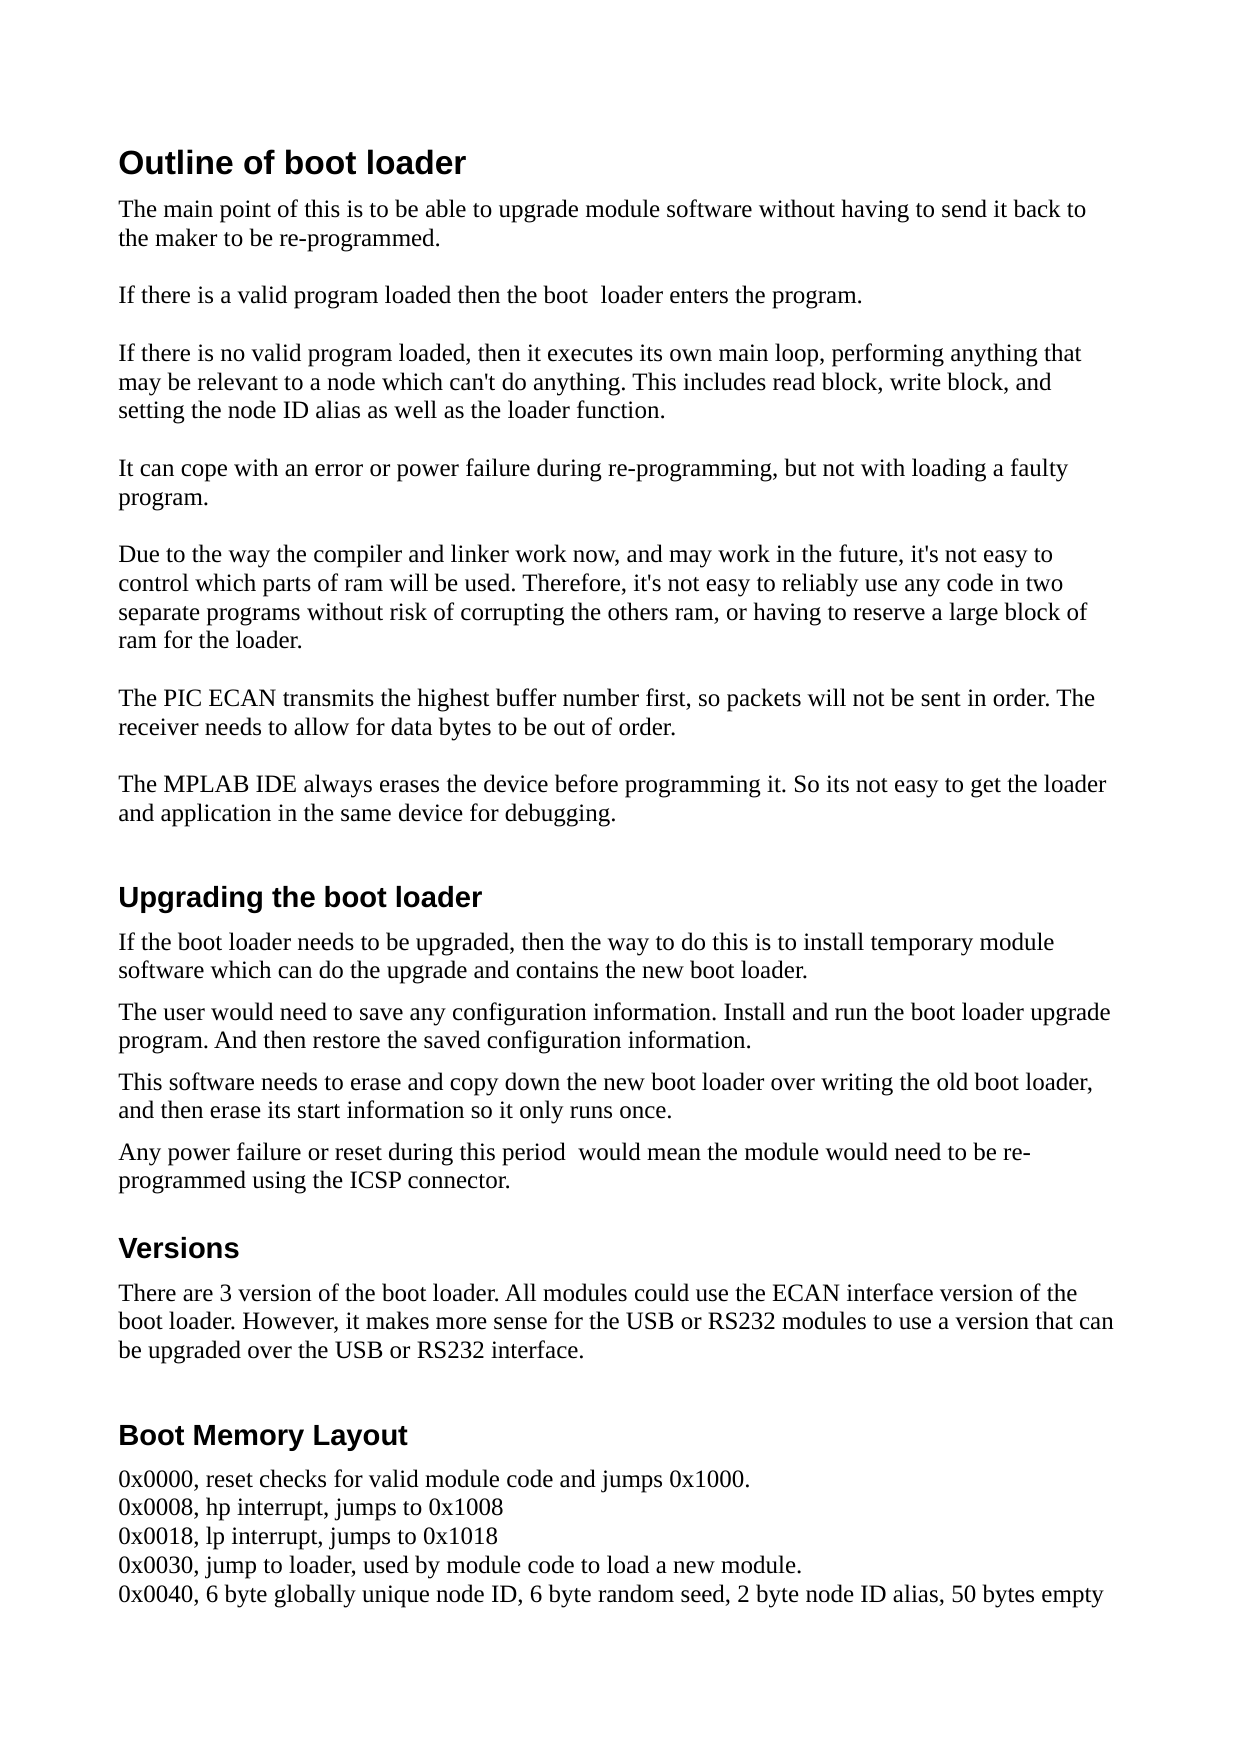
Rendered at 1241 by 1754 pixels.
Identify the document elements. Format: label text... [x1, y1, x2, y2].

text 0x0008, hp interrupt, jumps to 0x1008 [118, 1492, 1122, 1521]
text There are 3 version of the boot loader. All modules could use the ECAN interface version of the boot loader. However, it makes more sense for the USB or RS232 modules to use a version that can be upgraded over the USB or RS232 interface. [118, 1278, 1122, 1364]
text The main point of this is to be able to upgrade module software without having to send it back to the maker to be re-programmed. [118, 194, 1122, 252]
text If there is a valid program loaded then the boot loader enters the program. [118, 281, 1122, 309]
text 0x0040, 6 byte globally unique node ID, 6 byte random seed, 2 byte node ID alias, 50 bytes empty [118, 1579, 1122, 1607]
text The user would need to save any configuration information. Install and run the boot loader upgrade program. And then restore the saved configuration information. [118, 997, 1122, 1054]
text Any power failure or reset during this period would mean the module would need to be re-programmed using the ICSP connector. [118, 1137, 1122, 1194]
subtitle Boot Memory Layout [118, 1418, 1122, 1451]
subtitle Upgrading the boot loader [118, 881, 1122, 914]
text This software needs to erase and copy down the new boot loader over writing the old boot loader, and then erase its start information so it only runs once. [118, 1067, 1122, 1124]
text If there is no valid program loaded, then it executes its own main loop, performing anything that may be relevant to a node which can't do anything. This includes read block, write block, and setting the node ID alias as well as the loader function. [118, 338, 1122, 424]
text It can cope with an error or power failure during re-programming, but not with loading a faulty program. [118, 453, 1122, 511]
text 0x0030, jump to loader, used by module code to load a new module. [118, 1550, 1122, 1579]
text Due to the way the compiler and linker work now, and may work in the future, it's not easy to control which parts of ram will be used. Therefore, it's not easy to reliably use any code in two separate programs without risk of corrupting the others ram, or having to reserve a large block of ram for the loader. [118, 539, 1122, 654]
text 0x0000, reset checks for valid module code and jumps 0x1000. [118, 1464, 1122, 1492]
text The MPLAB IDE always erases the device before programming it. So its not easy to get the loader and application in the same device for debugging. [118, 769, 1122, 827]
subtitle Outline of boot loader [118, 143, 1122, 182]
text If the boot loader needs to be upgraded, then the way to do this is to install temporary module software which can do the upgrade and contains the new boot loader. [118, 927, 1122, 984]
text 0x0018, lp interrupt, jumps to 0x1018 [118, 1521, 1122, 1550]
subtitle Versions [118, 1232, 1122, 1265]
text The PIC ECAN transmits the highest buffer number first, so packets will not be sent in order. The receiver needs to allow for data bytes to be out of order. [118, 683, 1122, 741]
